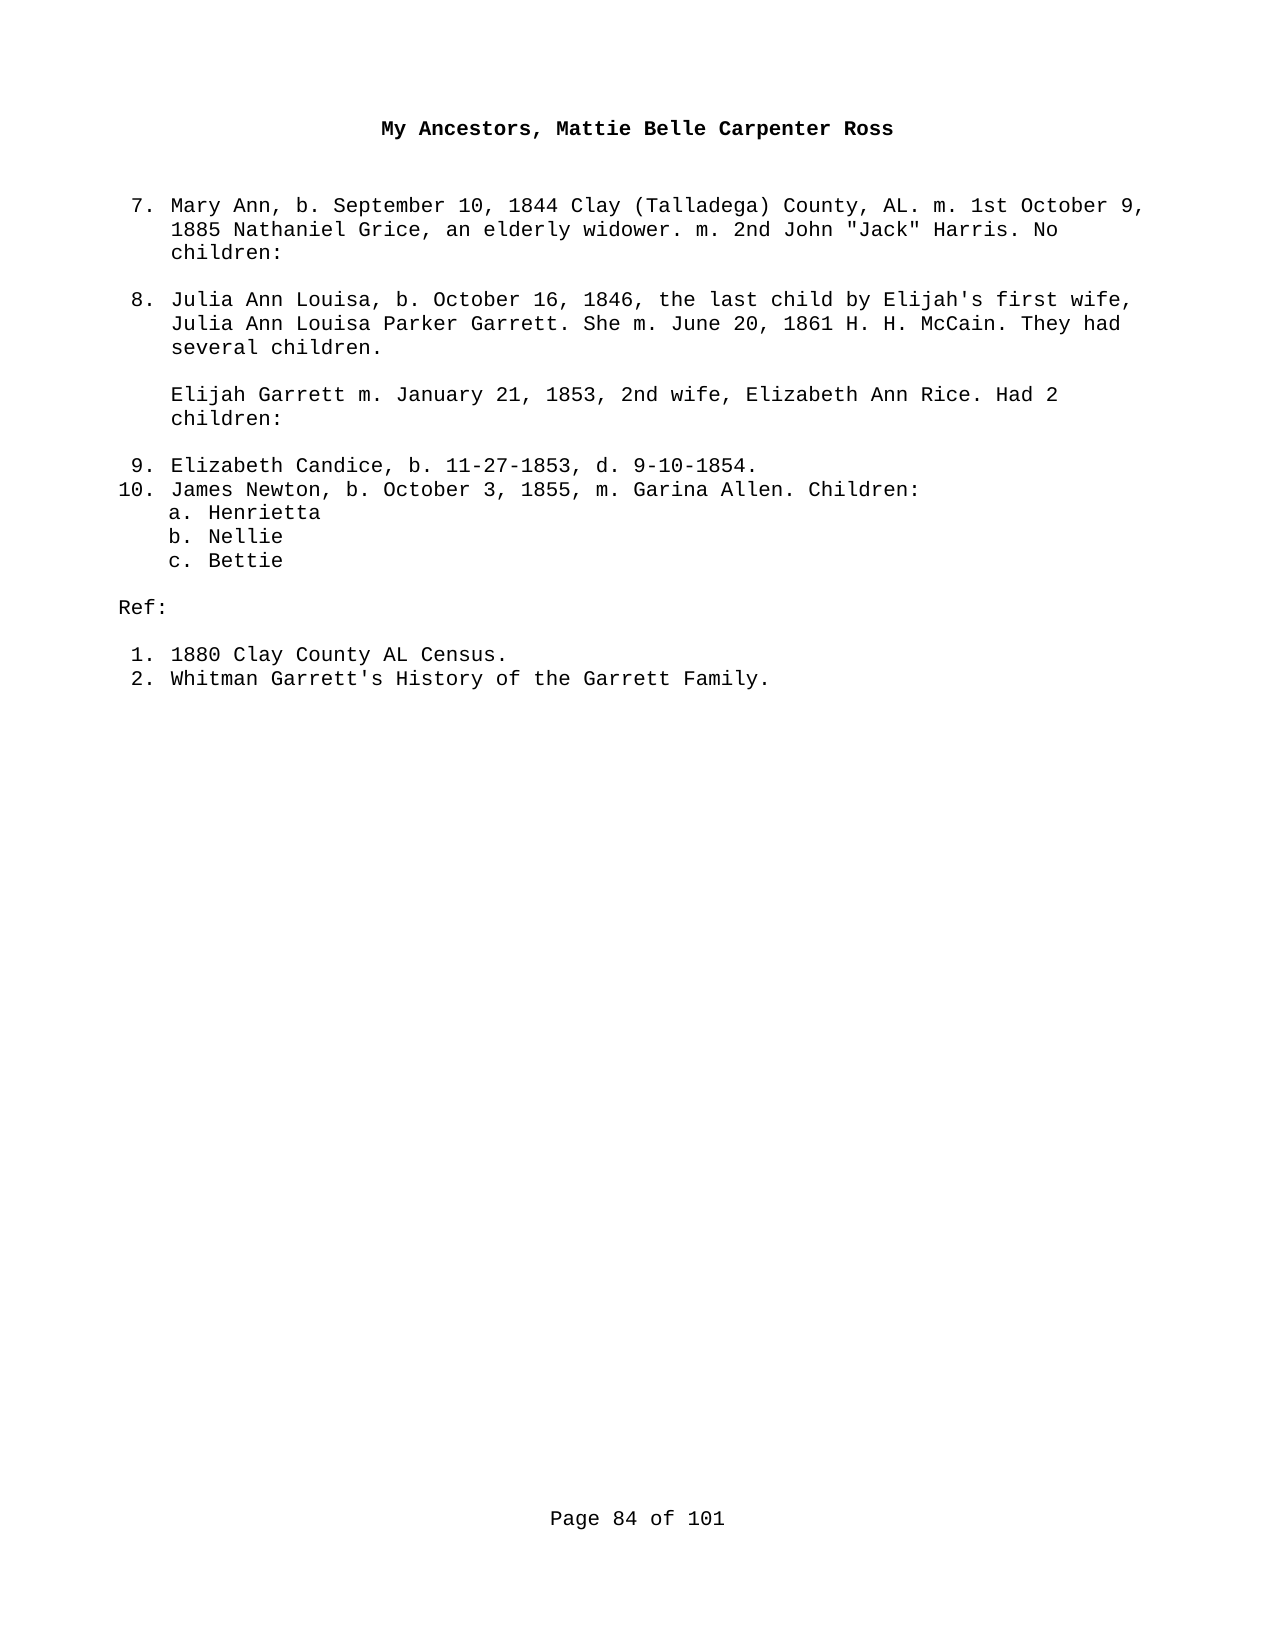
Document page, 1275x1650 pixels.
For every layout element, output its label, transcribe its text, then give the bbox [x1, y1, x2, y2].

list 1880 Clay County AL Census. [156, 644, 1157, 668]
list Henrietta [193, 502, 1157, 526]
list Bettie [193, 549, 1157, 573]
list Elizabeth Candice, b. 11-27-1853, d. 9-10-1854. [156, 455, 1157, 479]
list Julia Ann Louisa, b. October 16, 1846, the last child by Elijah's first wife, Julia Ann Louisa Parker Garrett. She m. June 20, 1861 H. H. McCain. They had several children. [156, 289, 1157, 360]
list Whitman Garrett's History of the Garrett Family. [156, 668, 1157, 691]
list Mary Ann, b. September 10, 1844 Clay (Talladega) County, AL. m. 1st October 9, 1885 Nathaniel Grice, an elderly widower. m. 2nd John "Jack" Harris. No children: [156, 195, 1157, 266]
list Elijah Garrett m. January 21, 1853, 2nd wife, Elizabeth Ann Rice. Had 2 children: [156, 384, 1157, 431]
list Nellie [193, 526, 1157, 549]
text Ref: [118, 597, 1157, 621]
list James Newton, b. October 3, 1855, m. Garina Allen. Children: [156, 479, 1157, 502]
